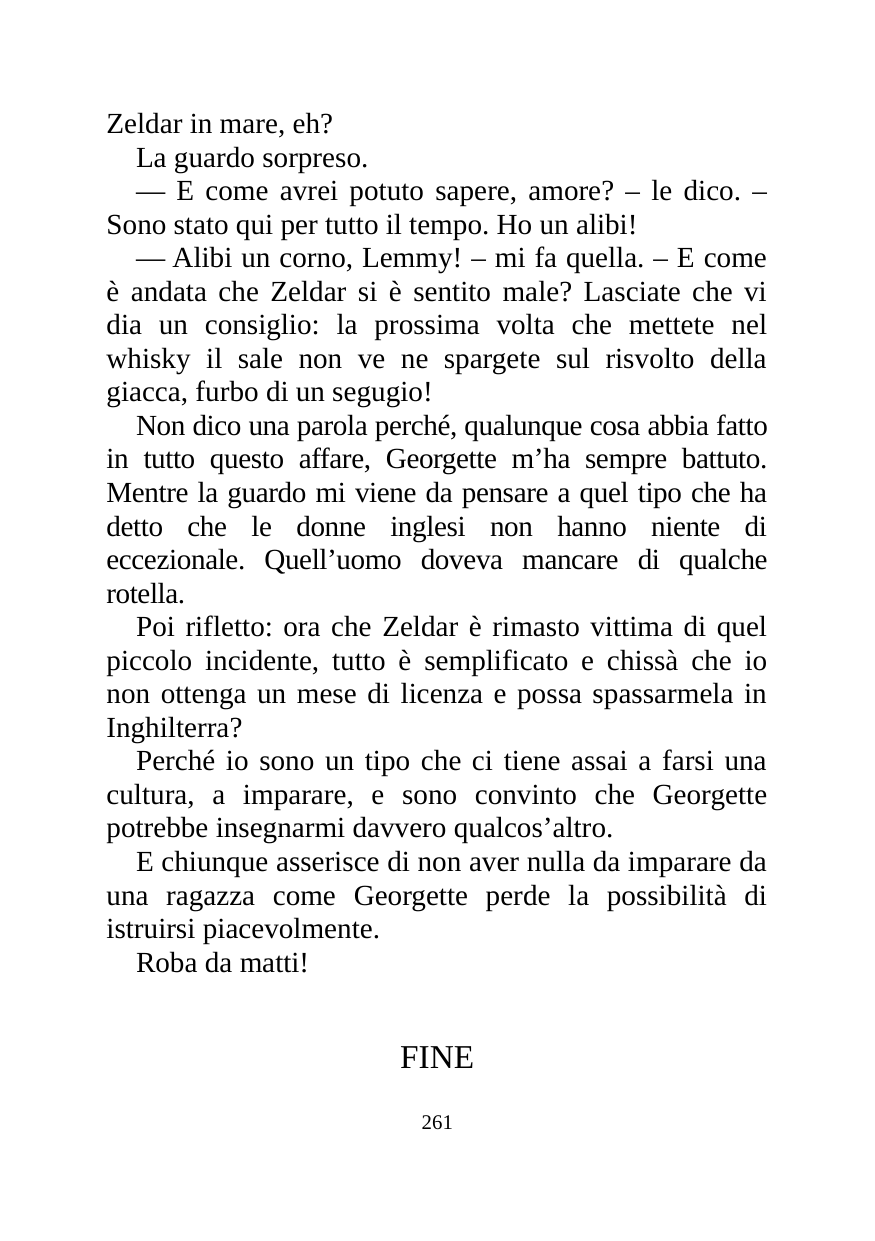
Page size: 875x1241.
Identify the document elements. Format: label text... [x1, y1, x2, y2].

text Poi rifletto: ora che Zeldar è rimasto vittima di quel piccolo incidente, tutto è semplificato e chissà che io non ottenga un mese di licenza e possa spassarmela in Inghilterra? [106, 609, 768, 743]
text Roba da matti! [106, 945, 768, 978]
text E chiunque asserisce di non aver nulla da imparare da una ragazza come Georgette perde la possibilità di istruirsi piacevolmente. [106, 844, 768, 945]
text FINE [106, 1037, 768, 1076]
text La guardo sorpreso. [106, 140, 768, 173]
text — Alibi un corno, Lemmy! – mi fa quella. – E come è andata che Zeldar si è sentito male? Lasciate che vi dia un consiglio: la prossima volta che mettete nel whisky il sale non ve ne spargete sul risvolto della giacca, furbo di un segugio! [106, 240, 768, 408]
text Zeldar in mare, eh? [106, 106, 768, 140]
text — E come avrei potuto sapere, amore? – le dico. – Sono stato qui per tutto il tempo. Ho un alibi! [106, 173, 768, 240]
text Non dico una parola perché, qualunque cosa abbia fatto in tutto questo affare, Georgette m’ha sempre battuto. Mentre la guardo mi viene da pensare a quel tipo che ha detto che le donne inglesi non hanno niente di eccezionale. Quell’uomo doveva mancare di qualche rotella. [106, 408, 768, 609]
text Perché io sono un tipo che ci tiene assai a farsi una cultura, a imparare, e sono convinto che Georgette potrebbe insegnarmi davvero qualcos’altro. [106, 743, 768, 844]
